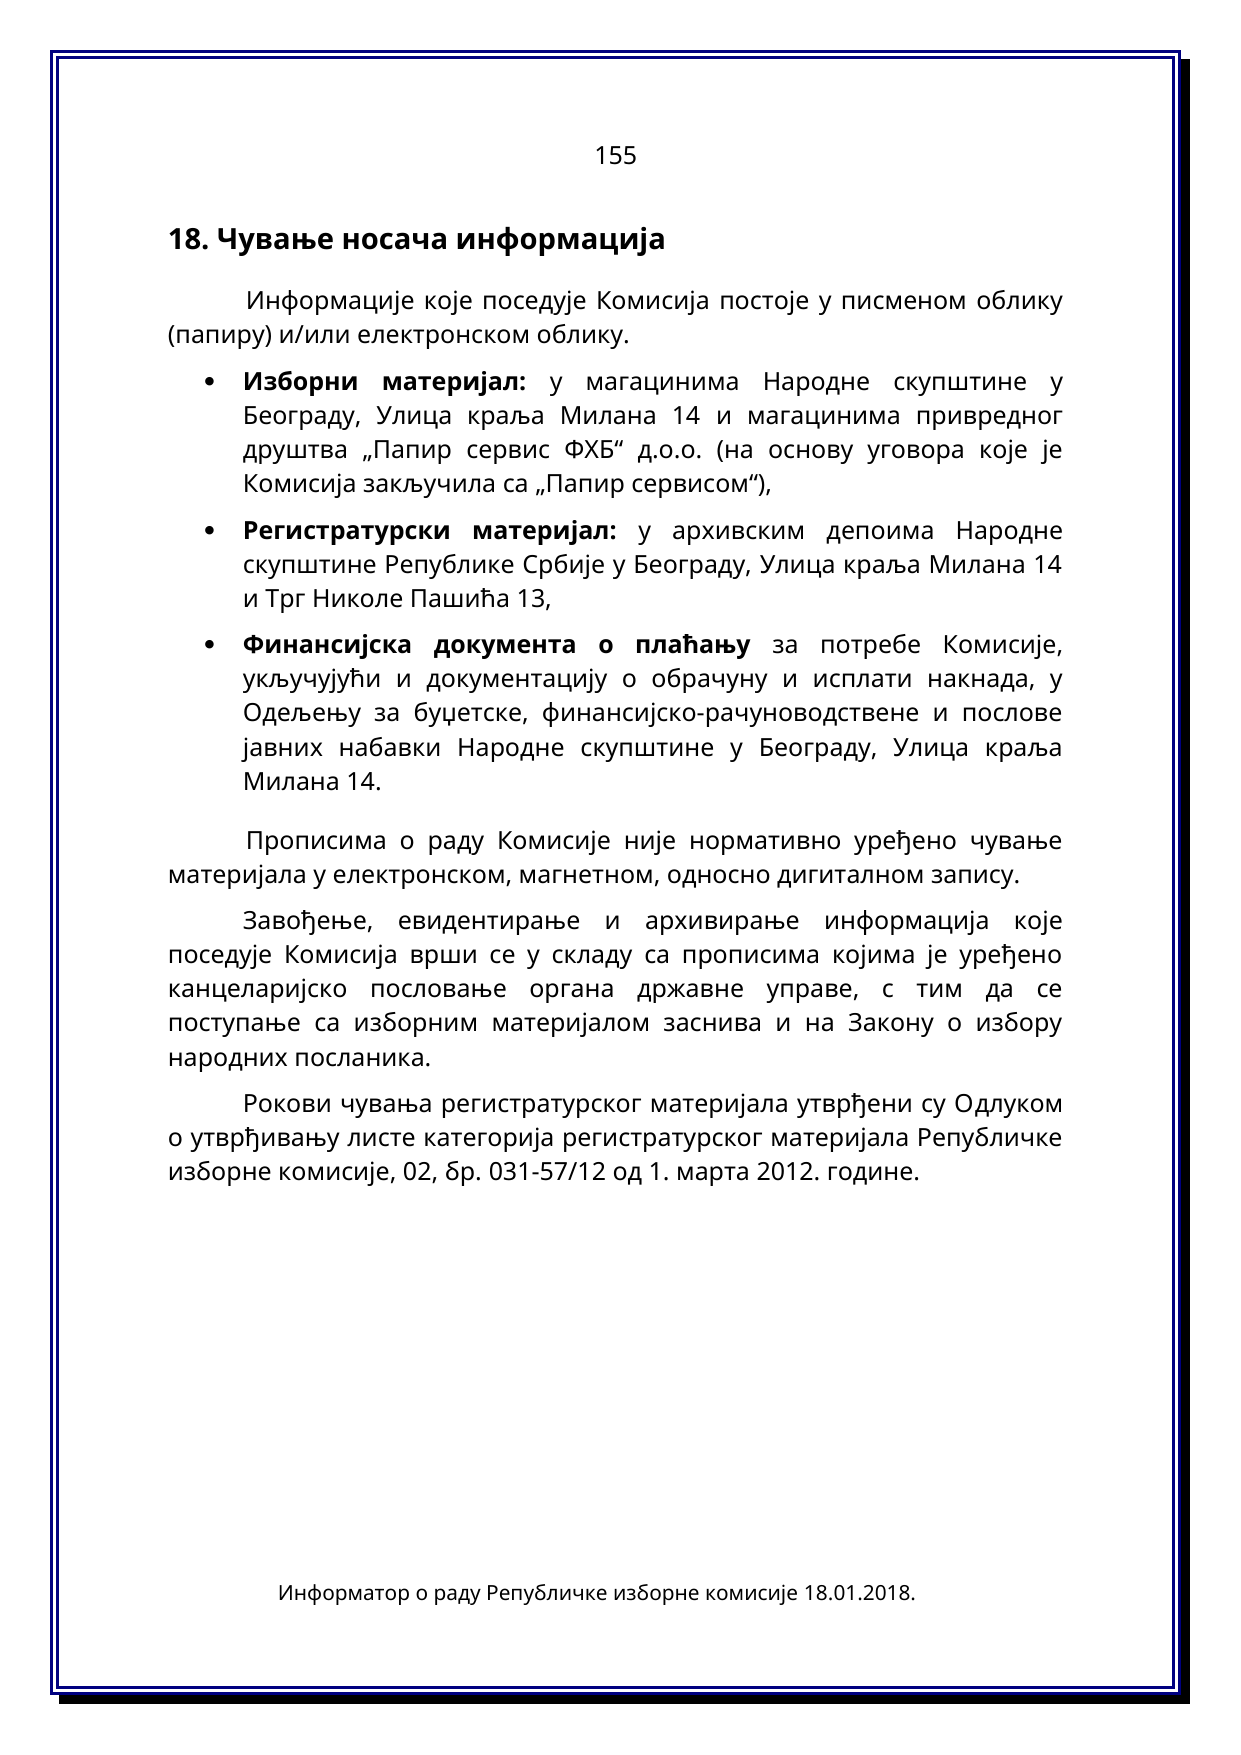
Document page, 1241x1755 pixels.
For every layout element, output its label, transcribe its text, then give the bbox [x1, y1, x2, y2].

text Прописима о раду Комисије није нормативно уређено чување материјала у електронском, магнетном, односно дигиталном запису. [168, 822, 1063, 890]
text Завођење, евидентирање и архивирање информација које поседује Комисија врши се у складу са прописима којима је уређено канцеларијско пословање органа државне управе, с тим да се поступање са изборним материјалом заснива и на Закону о избору народних посланика. [168, 903, 1063, 1073]
text Информације које поседује Комисија постоје у писменом облику (папиру) и/или електронском облику. [168, 283, 1063, 351]
list Регистратурски материјал: у архивским депоима Народне скупштине Републике Србије у Београду, Улица краља Милана 14 и Трг Николе Пашића 13, [205, 512, 1063, 614]
text Рокови чувања регистратурског материјала утврђени су Одлуком о утврђивању листе категорија регистратурског материјала Републичке изборне комисије, 02, бр. 031-57/12 од 1. марта 2012. године. [168, 1086, 1063, 1188]
subtitle 18. Чување носача информација [168, 218, 1063, 258]
list Финансијска документа о плаћању за потребе Комисије, укључујући и документацију о обрачуну и исплати накнада, у Одељењу за буџетске, финансијско-рачуноводствене и послове јавних набавки Народне скупштине у Београду, Улица краља Милана 14. [205, 627, 1063, 797]
list Изборни материјал: у магацинима Народне скупштине у Београду, Улица краља Милана 14 и магацинима привредног друштва „Папир сервис ФХБ“ д.о.о. (на основу уговора које је Комисија закључила са „Папир сервисом“), [205, 363, 1063, 500]
